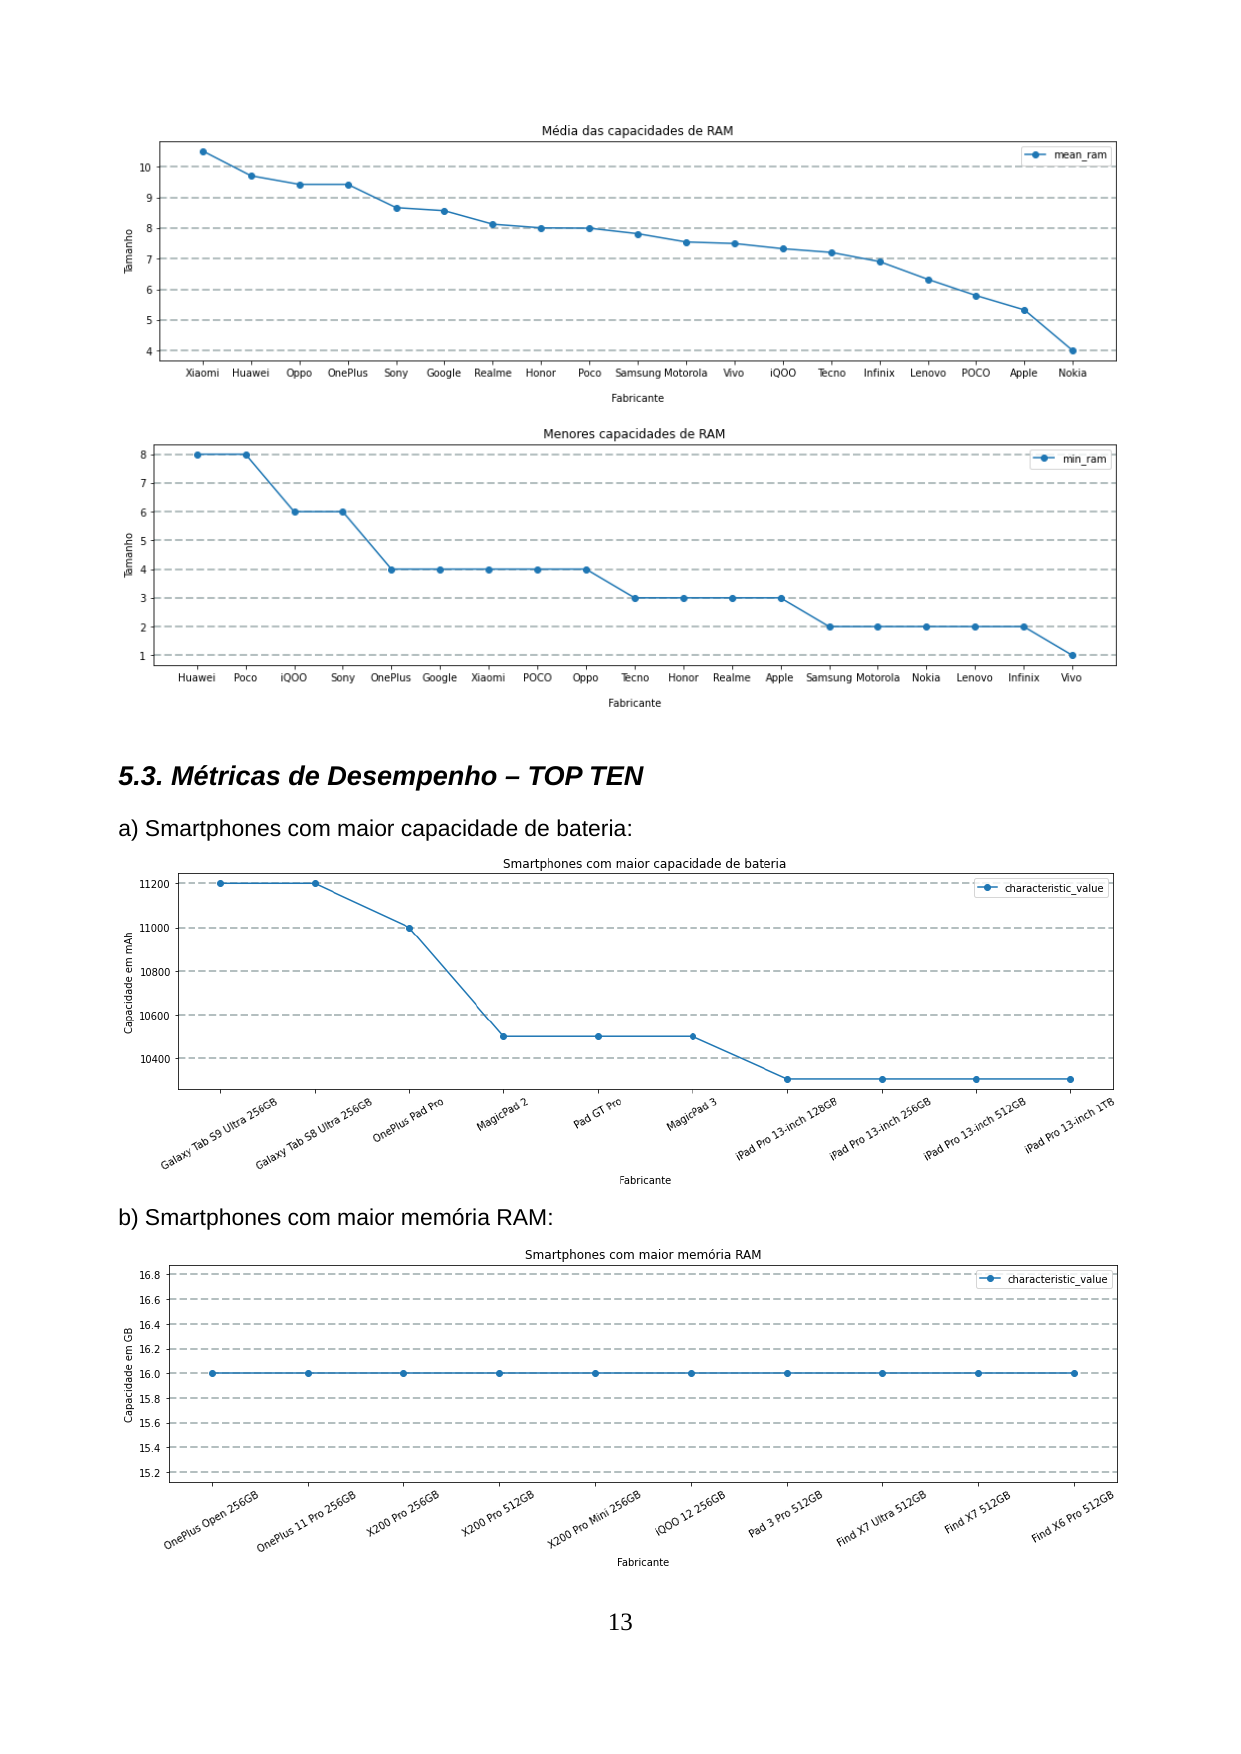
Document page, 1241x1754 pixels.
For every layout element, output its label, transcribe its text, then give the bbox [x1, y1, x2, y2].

text a) Smartphones com maior capacidade de bateria: [118, 814, 1122, 841]
picture [118, 1242, 1123, 1575]
text b) Smartphones com maior memória RAM: [118, 1191, 1122, 1230]
picture [118, 118, 1123, 411]
subtitle 5.3. Métricas de Desempenho – TOP TEN [118, 760, 1122, 791]
picture [118, 421, 1123, 716]
picture [118, 852, 1123, 1191]
